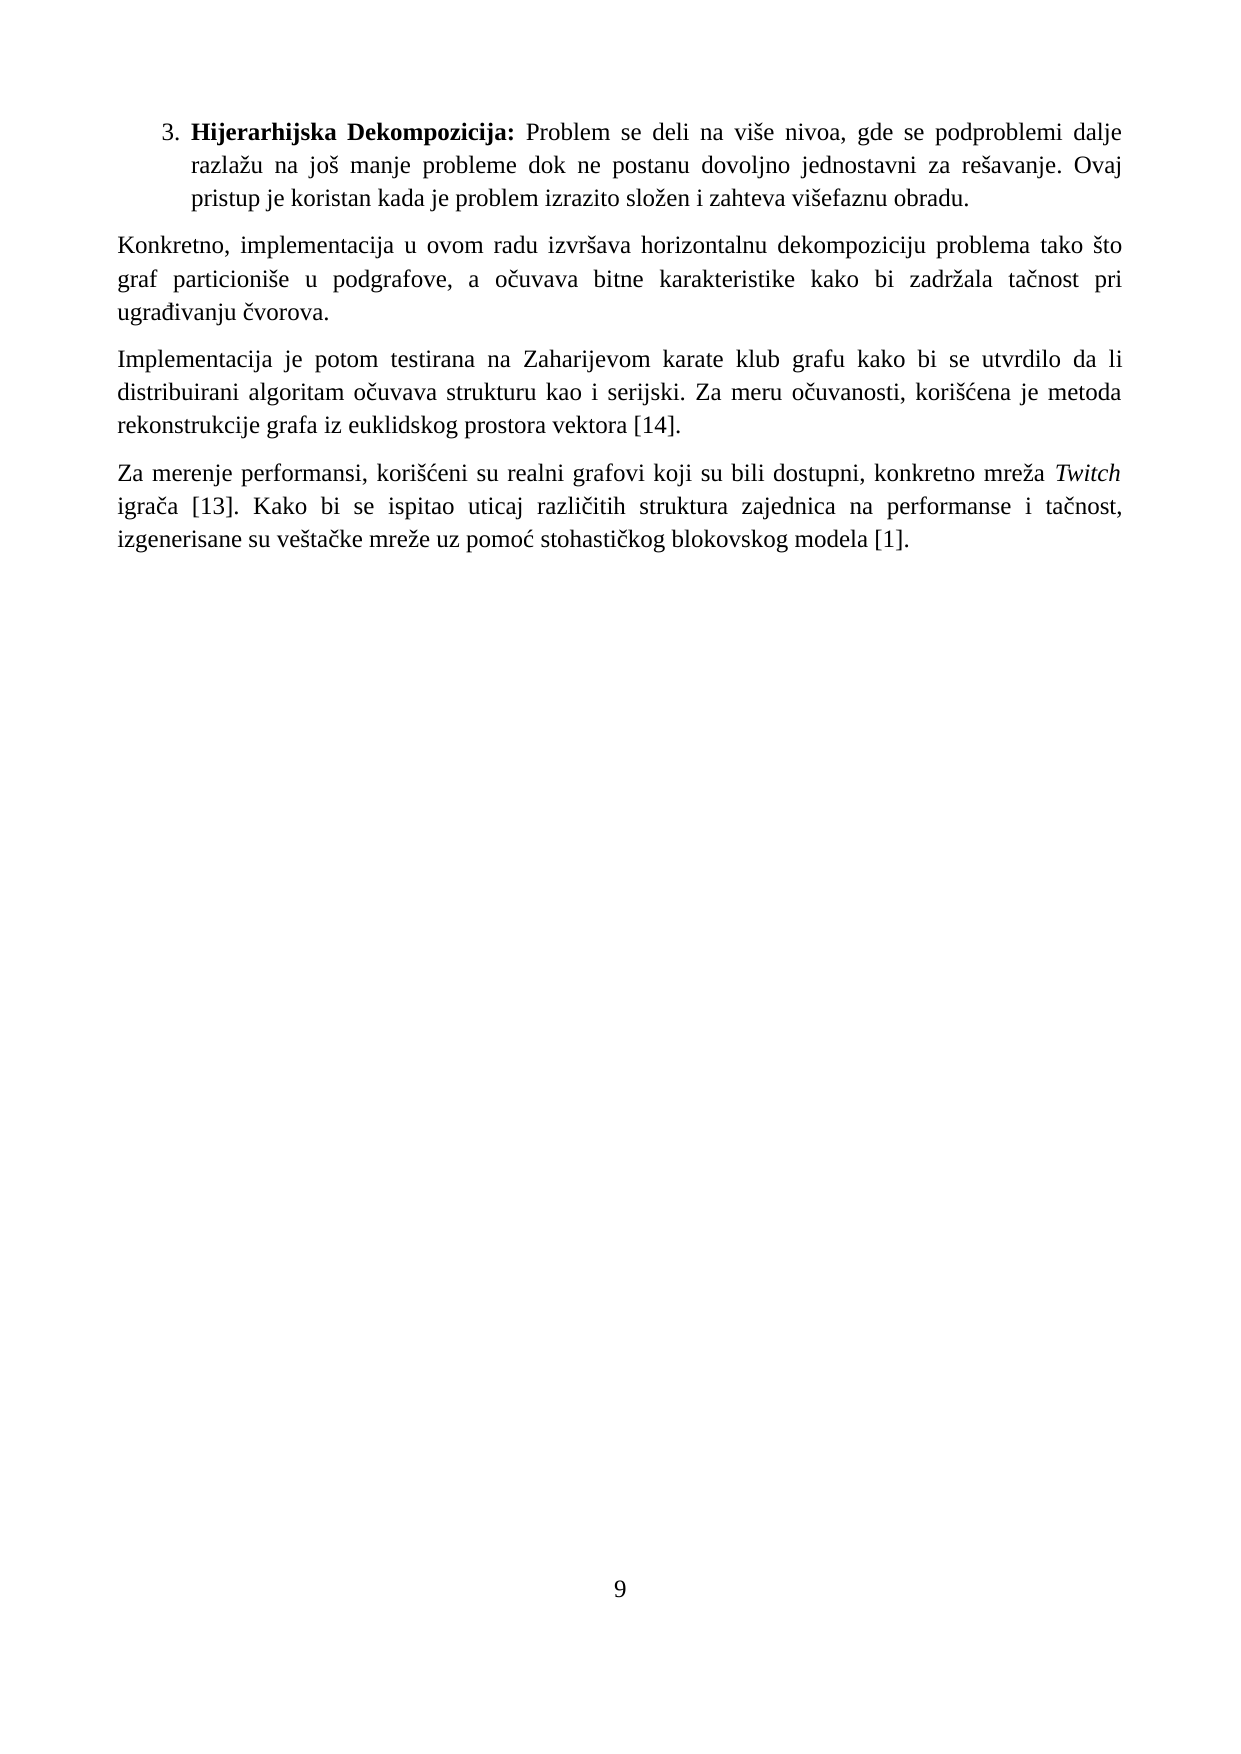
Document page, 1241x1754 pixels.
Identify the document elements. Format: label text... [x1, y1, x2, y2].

text Implementacija je potom testirana na Zaharijevom karate klub grafu kako bi se utvrdilo da li distribuirani algoritam očuvava strukturu kao i serijski. Za meru očuvanosti, korišćena je metoda rekonstrukcije grafa iz euklidskog prostora vektora [14]. [117, 344, 1123, 439]
text Za merenje performansi, korišćeni su realni grafovi koji su bili dostupni, konkretno mreža Twitch igrača [13]. Kako bi se ispitao uticaj različitih struktura zajednica na performanse i tačnost, izgenerisane su veštačke mreže uz pomoć stohastičkog blokovskog modela [1]. [117, 458, 1123, 553]
text Konkretno, implementacija u ovom radu izvršava horizontalnu dekompoziciju problema tako što graf particioniše u podgrafove, a očuvava bitne karakteristike kako bi zadržala tačnost pri ugrađivanju čvorova. [117, 231, 1123, 325]
list Hijerarhijska Dekompozicija: Problem se deli na više nivoa, gde se podproblemi dalje razlažu na još manje probleme dok ne postanu dovoljno jednostavni za rešavanje. Ovaj pristup je koristan kada je problem izrazito složen i zahteva višefaznu obradu. [161, 117, 1123, 212]
